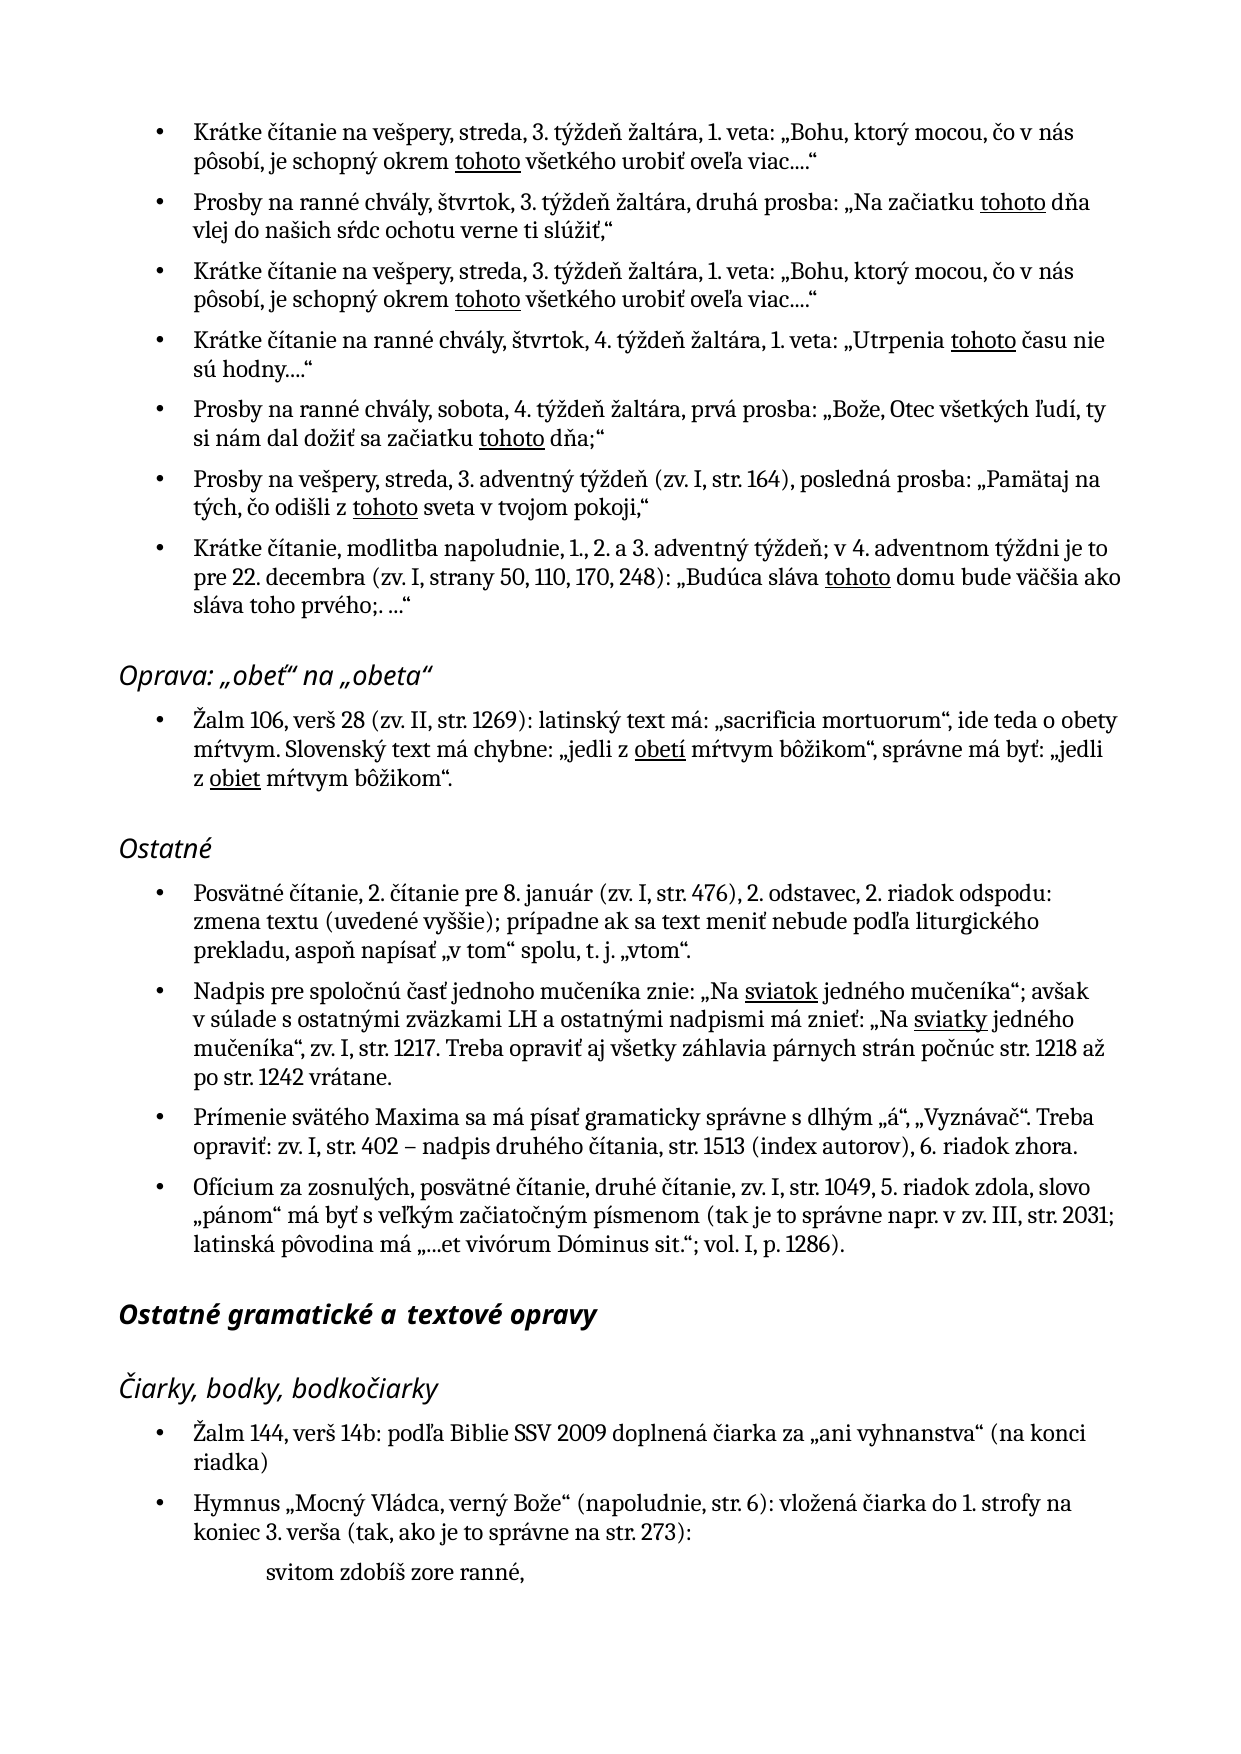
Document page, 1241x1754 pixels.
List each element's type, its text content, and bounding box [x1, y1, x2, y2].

subtitle Čiarky, bodky, bodkočiarky [118, 1370, 1122, 1407]
list Krátke čítanie na vešpery, streda, 3. týždeň žaltára, 1. veta: „Bohu, ktorý mocou, čo v nás pôsobí, je schopný okrem tohoto všetkého urobiť oveľa viac....“ [156, 257, 1122, 314]
list Ofícium za zosnulých, posvätné čítanie, druhé čítanie, zv. I, str. 1049, 5. riadok zdola, slovo „pánom“ má byť s veľkým začiatočným písmenom (tak je to správne napr. v zv. III, str. 2031; latinská pôvodina má „...et vivórum Dóminus sit.“; vol. I, p. 1286). [156, 1173, 1122, 1259]
list Žalm 144, verš 14b: podľa Biblie SSV 2009 doplnená čiarka za „ani vyhnanstva“ (na konci riadka) [156, 1419, 1122, 1477]
list Hymnus „Mocný Vládca, verný Bože“ (napoludnie, str. 6): vložená čiarka do 1. strofy na koniec 3. verša (tak, ako je to správne na str. 273): [156, 1489, 1122, 1546]
subtitle Ostatné [118, 829, 1122, 866]
subtitle Ostatné gramatické a textové opravy [118, 1296, 1122, 1332]
list Prosby na ranné chvály, sobota, 4. týždeň žaltára, prvá prosba: „Bože, Otec všetkých ľudí, ty si nám dal dožiť sa začiatku tohoto dňa;“ [156, 395, 1122, 453]
text svitom zdobíš zore ranné, [266, 1558, 1122, 1587]
subtitle Oprava: „obeť“ na „obeta“ [118, 657, 1122, 694]
list Žalm 106, verš 28 (zv. II, str. 1269): latinský text má: „sacrificia mortuorum“, ide teda o obety mŕtvym. Slovenský text má chybne: „jedli z obetí mŕtvym bôžikom“, správne má byť: „jedli z obiet mŕtvym bôžikom“. [156, 706, 1122, 792]
list Prosby na vešpery, streda, 3. adventný týždeň (zv. I, str. 164), posledná prosba: „Pamätaj na tých, čo odišli z tohoto sveta v tvojom pokoji,“ [156, 464, 1122, 522]
list Posvätné čítanie, 2. čítanie pre 8. január (zv. I, str. 476), 2. odstavec, 2. riadok odspodu: zmena textu (uvedené vyššie); prípadne ak sa text meniť nebude podľa liturgického prekladu, aspoň napísať „v tom“ spolu, t. j. „vtom“. [156, 878, 1122, 965]
list Nadpis pre spoločnú časť jednoho mučeníka znie: „Na sviatok jedného mučeníka“; avšak v súlade s ostatnými zväzkami LH a ostatnými nadpismi má znieť: „Na sviatky jedného mučeníka“, zv. I, str. 1217. Treba opraviť aj všetky záhlavia párnych strán počnúc str. 1218 až po str. 1242 vrátane. [156, 977, 1122, 1092]
list Prosby na ranné chvály, štvrtok, 3. týždeň žaltára, druhá prosba: „Na začiatku tohoto dňa vlej do našich sŕdc ochotu verne ti slúžiť,“ [156, 187, 1122, 245]
list Prímenie svätého Maxima sa má písať gramaticky správne s dlhým „á“, „Vyznávač“. Treba opraviť: zv. I, str. 402 – nadpis druhého čítania, str. 1513 (index autorov), 6. riadok zhora. [156, 1103, 1122, 1161]
list Krátke čítanie, modlitba napoludnie, 1., 2. a 3. adventný týždeň; v 4. adventnom týždni je to pre 22. decembra (zv. I, strany 50, 110, 170, 248): „Budúca sláva tohoto domu bude väčšia ako sláva toho prvého;. ...“ [156, 534, 1122, 620]
list Krátke čítanie na ranné chvály, štvrtok, 4. týždeň žaltára, 1. veta: „Utrpenia tohoto času nie sú hodny....“ [156, 326, 1122, 383]
list Krátke čítanie na vešpery, streda, 3. týždeň žaltára, 1. veta: „Bohu, ktorý mocou, čo v nás pôsobí, je schopný okrem tohoto všetkého urobiť oveľa viac....“ [156, 118, 1122, 176]
